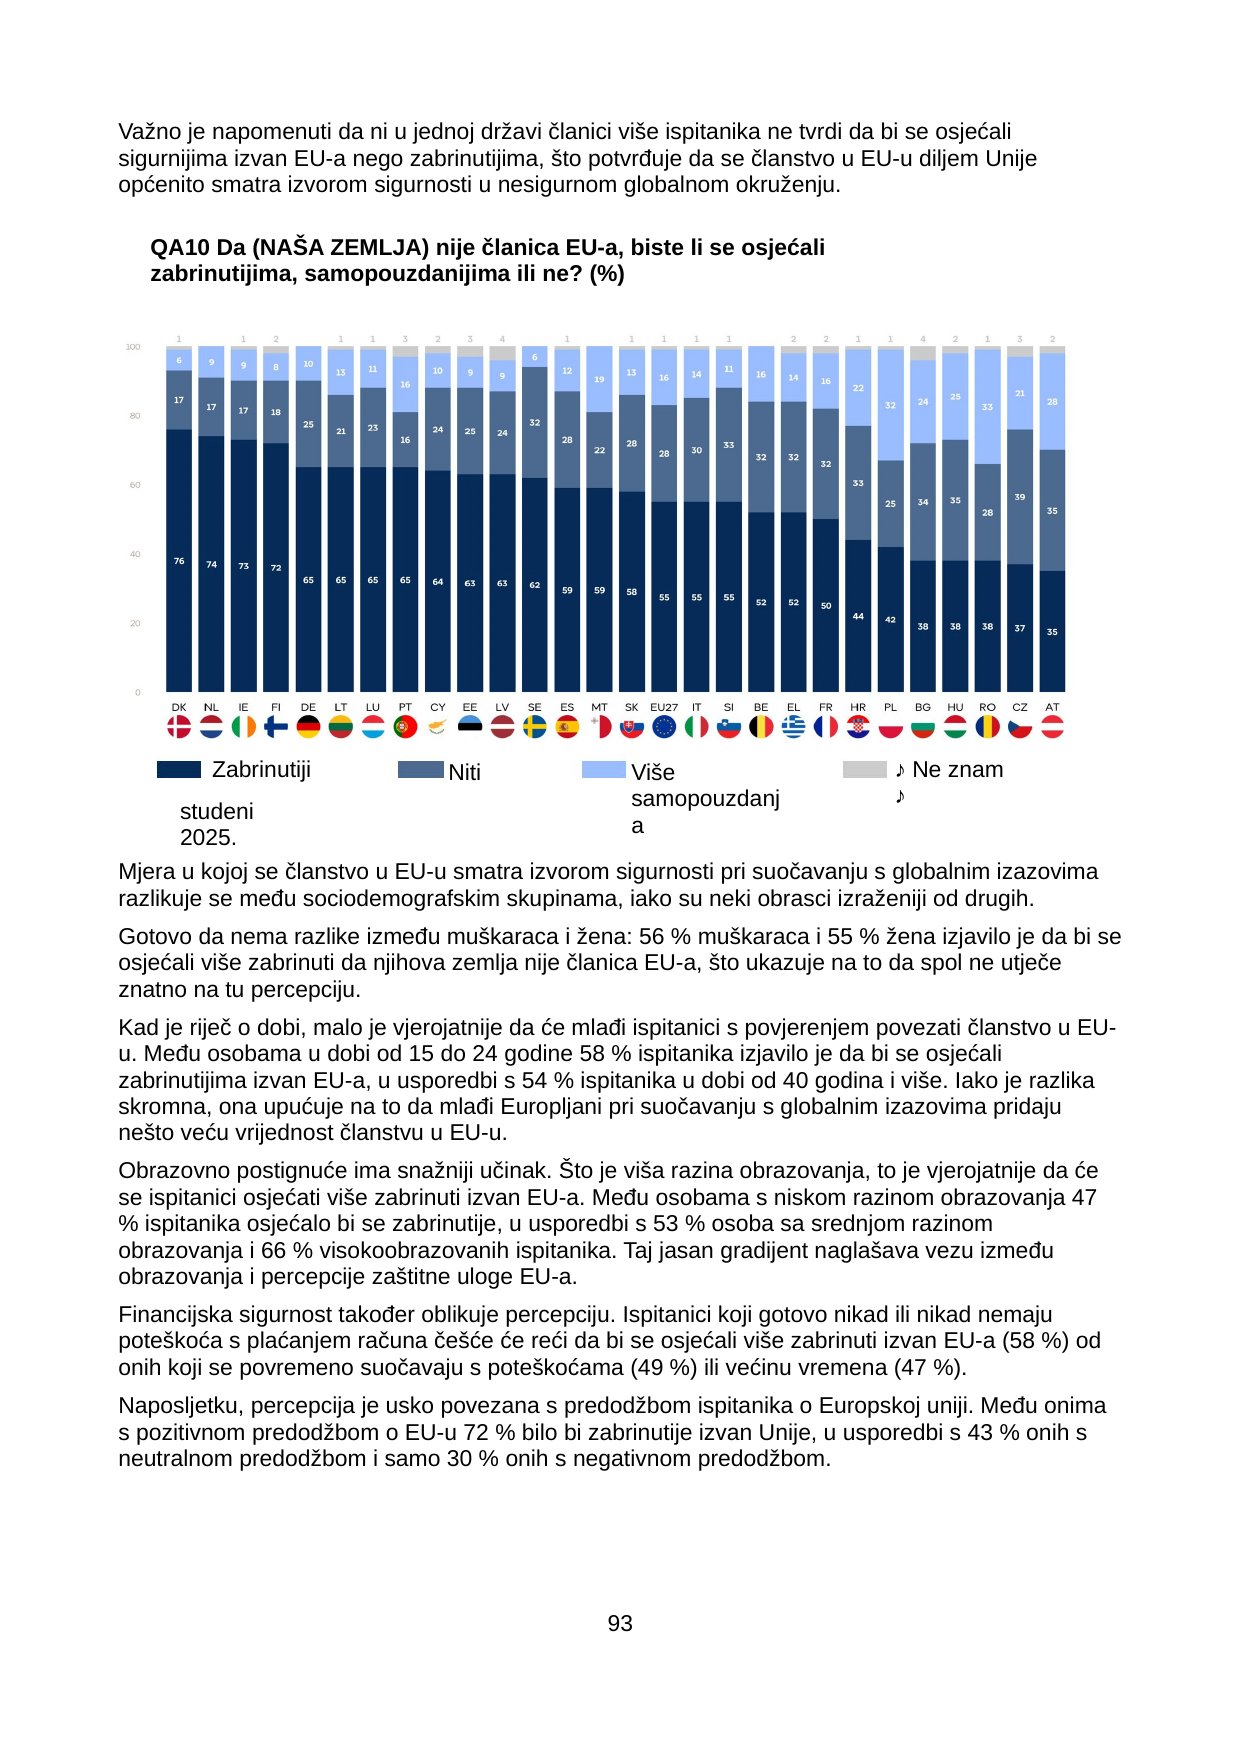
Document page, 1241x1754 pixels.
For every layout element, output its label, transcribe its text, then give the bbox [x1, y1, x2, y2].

text Obrazovno postignuće ima snažniji učinak. Što je viša razina obrazovanja, to je vjerojatnije da će se ispitanici osjećati više zabrinuti izvan EU-a. Među osobama s niskom razinom obrazovanja 47 % ispitanika osjećalo bi se zabrinutije, u usporedbi s 53 % osoba sa srednjom razinom obrazovanja i 66 % visokoobrazovanih ispitanika. Taj jasan gradijent naglašava vezu između obrazovanja i percepcije zaštitne uloge EU-a. [118, 1157, 1122, 1289]
text Kad je riječ o dobi, malo je vjerojatnije da će mlađi ispitanici s povjerenjem povezati članstvo u EU-u. Među osobama u dobi od 15 do 24 godine 58 % ispitanika izjavilo je da bi se osjećali zabrinutijima izvan EU-a, u usporedbi s 54 % ispitanika u dobi od 40 godina i više. Iako je razlika skromna, ona upućuje na to da mlađi Europljani pri suočavanju s globalnim izazovima pridaju nešto veću vrijednost članstvu u EU-u. [118, 1014, 1122, 1146]
text Financijska sigurnost također oblikuje percepciju. Ispitanici koji gotovo nikad ili nikad nemaju poteškoća s plaćanjem računa češće će reći da bi se osjećali više zabrinuti izvan EU-a (58 %) od onih koji se povremeno suočavaju s poteškoćama (49 %) ili većinu vremena (47 %). [118, 1301, 1122, 1380]
text Gotovo da nema razlike između muškaraca i žena: 56 % muškaraca i 55 % žena izjavilo je da bi se osjećali više zabrinuti da njihova zemlja nije članica EU-a, što ukazuje na to da spol ne utječe znatno na tu percepciju. [118, 923, 1122, 1002]
text Važno je napomenuti da ni u jednoj državi članici više ispitanika ne tvrdi da bi se osjećali sigurnijima izvan EU-a nego zabrinutijima, što potvrđuje da se članstvo u EU-u diljem Unije općenito smatra izvorom sigurnosti u nesigurnom globalnom okruženju. [118, 118, 1122, 197]
picture [118, 327, 1075, 741]
text Naposljetku, percepcija je usko povezana s predodžbom ispitanika o Europskoj uniji. Među onima s pozitivnom predodžbom o EU-u 72 % bilo bi zabrinutije izvan Unije, u usporedbi s 43 % onih s neutralnom predodžbom i samo 30 % onih s negativnom predodžbom. [118, 1392, 1122, 1471]
picture [149, 754, 891, 779]
text Mjera u kojoj se članstvo u EU-u smatra izvorom sigurnosti pri suočavanju s globalnim izazovima razlikuje se među sociodemografskim skupinama, iako su neki obrasci izraženiji od drugih. [118, 209, 1122, 911]
picture [452, 768, 459, 779]
